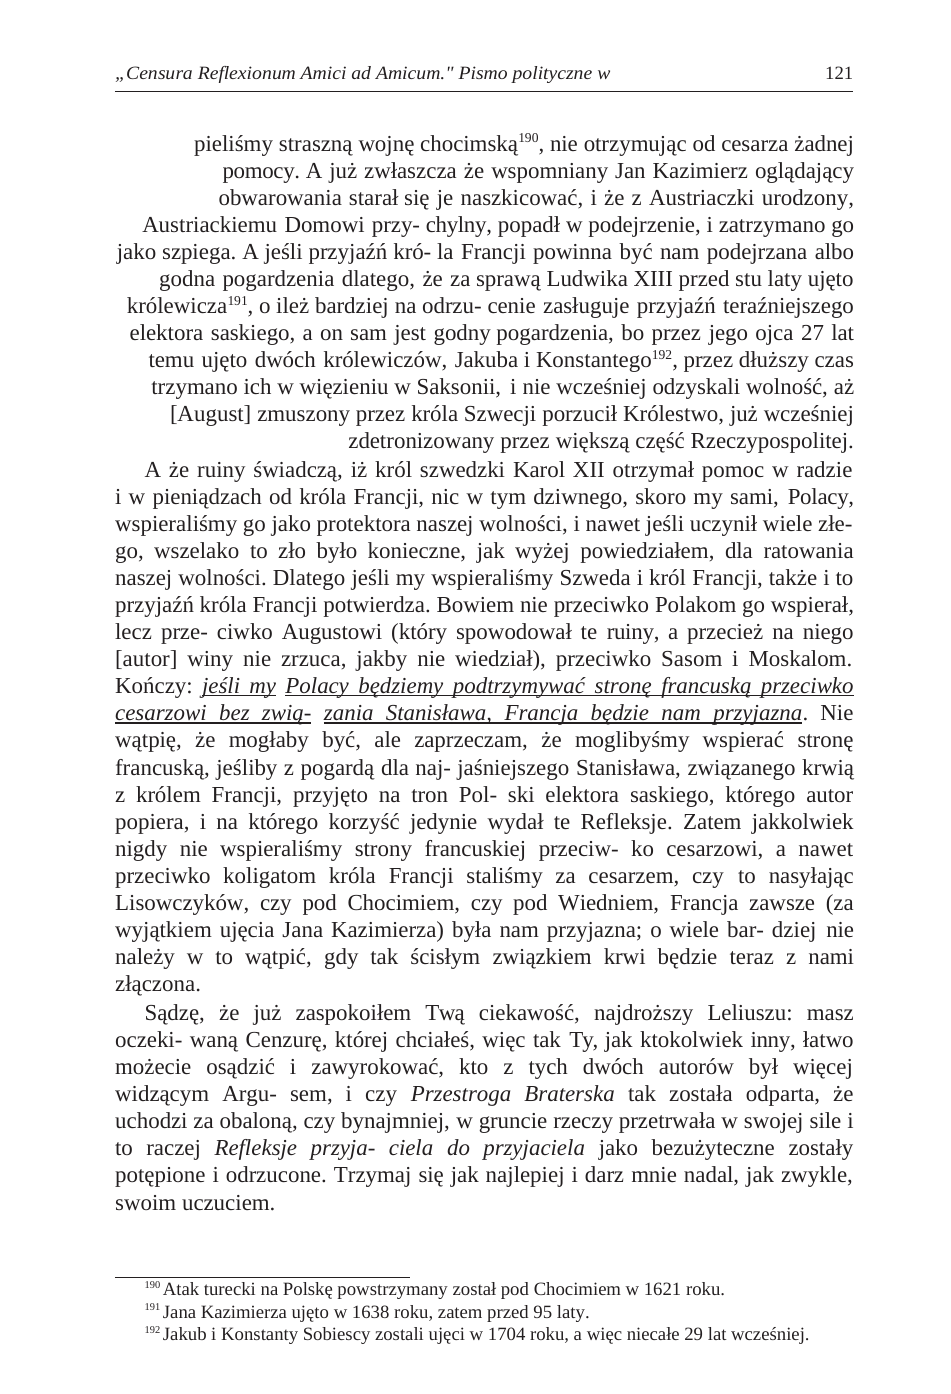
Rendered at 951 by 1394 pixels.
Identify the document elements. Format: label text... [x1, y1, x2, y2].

text pieliśmy straszną wojnę chocimską190, nie otrzymując od cesarza żadnej pomocy. A już zwłaszcza że wspomniany Jan Kazimierz oglądający obwarowania starał się je naszkicować, i że z Austriaczki urodzony, Austriackiemu Domowi przy- chylny, popadł w podejrzenie, i zatrzymano go jako szpiega. A jeśli przyjaźń kró- la Francji powinna być nam podejrzana albo godna pogardzenia dlatego, że za sprawą Ludwika XIII przed stu laty ujęto królewicza191, o ileż bardziej na odrzu- cenie zasługuje przyjaźń teraźniejszego elektora saskiego, a on sam jest godny pogardzenia, bo przez jego ojca 27 lat temu ujęto dwóch królewiczów, Jakuba i Konstantego192, przez dłuższy czas trzymano ich w więzieniu w Saksonii, i nie wcześniej odzyskali wolność, aż [August] zmuszony przez króla Szwecji porzucił Królestwo, już wcześniej zdetronizowany przez większą część Rzeczypospolitej. [115, 129, 854, 454]
text 190 Atak turecki na Polskę powstrzymany został pod Chocimiem w 1621 roku. [144, 1269, 914, 1299]
text A że ruiny świadczą, iż król szwedzki Karol XII otrzymał pomoc w radzie i w pieniądzach od króla Francji, nic w tym dziwnego, skoro my sami, Polacy, wspieraliśmy go jako protektora naszej wolności, i nawet jeśli uczynił wiele złe- go, wszelako to zło było konieczne, jak wyżej powiedziałem, dla ratowania naszej wolności. Dlatego jeśli my wspieraliśmy Szweda i król Francji, także i to przyjaźń króla Francji potwierdza. Bowiem nie przeciwko Polakom go wspierał, lecz prze- ciwko Augustowi (który spowodował te ruiny, a przecież na niego [autor] winy nie zrzuca, jakby nie wiedział), przeciwko Sasom i Moskalom. Kończy: jeśli my Polacy będziemy podtrzymywać stronę francuską przeciwko cesarzowi bez zwią- zania Stanisława, Francja będzie nam przyjazna. Nie wątpię, że mogłaby być, ale zaprzeczam, że moglibyśmy wspierać stronę francuską, jeśliby z pogardą dla naj- jaśniejszego Stanisława, związanego krwią z królem Francji, przyjęto na tron Pol- ski elektora saskiego, którego autor popiera, i na którego korzyść jedynie wydał te Refleksje. Zatem jakkolwiek nigdy nie wspieraliśmy strony francuskiej przeciw- ko cesarzowi, a nawet przeciwko koligatom króla Francji staliśmy za cesarzem, czy to nasyłając Lisowczyków, czy pod Chocimiem, czy pod Wiedniem, Francja zawsze (za wyjątkiem ujęcia Jana Kazimierza) była nam przyjazna; o wiele bar- dziej nie należy w to wątpić, gdy tak ścisłym związkiem krwi będzie teraz z nami złączona. [115, 456, 854, 997]
text Sądzę, że już zaspokoiłem Twą ciekawość, najdroższy Leliuszu: masz oczeki- waną Cenzurę, której chciałeś, więc tak Ty, jak ktokolwiek inny, łatwo możecie osądzić i zawyrokować, kto z tych dwóch autorów był więcej widzącym Argu- sem, i czy Przestroga Braterska tak została odparta, że uchodzi za obaloną, czy bynajmniej, w gruncie rzeczy przetrwała w swojej sile i to raczej Refleksje przyja- ciela do przyjaciela jako bezużyteczne zostały potępione i odrzucone. Trzymaj się jak najlepiej i darz mnie nadal, jak zwykle, swoim uczuciem. [115, 999, 854, 1215]
text 191 Jana Kazimierza ujęto w 1638 roku, zatem przed 95 laty. [144, 1301, 914, 1322]
text 192 Jakub i Konstanty Sobiescy zostali ujęci w 1704 roku, a więc niecałe 29 lat wcześniej. [144, 1323, 914, 1344]
